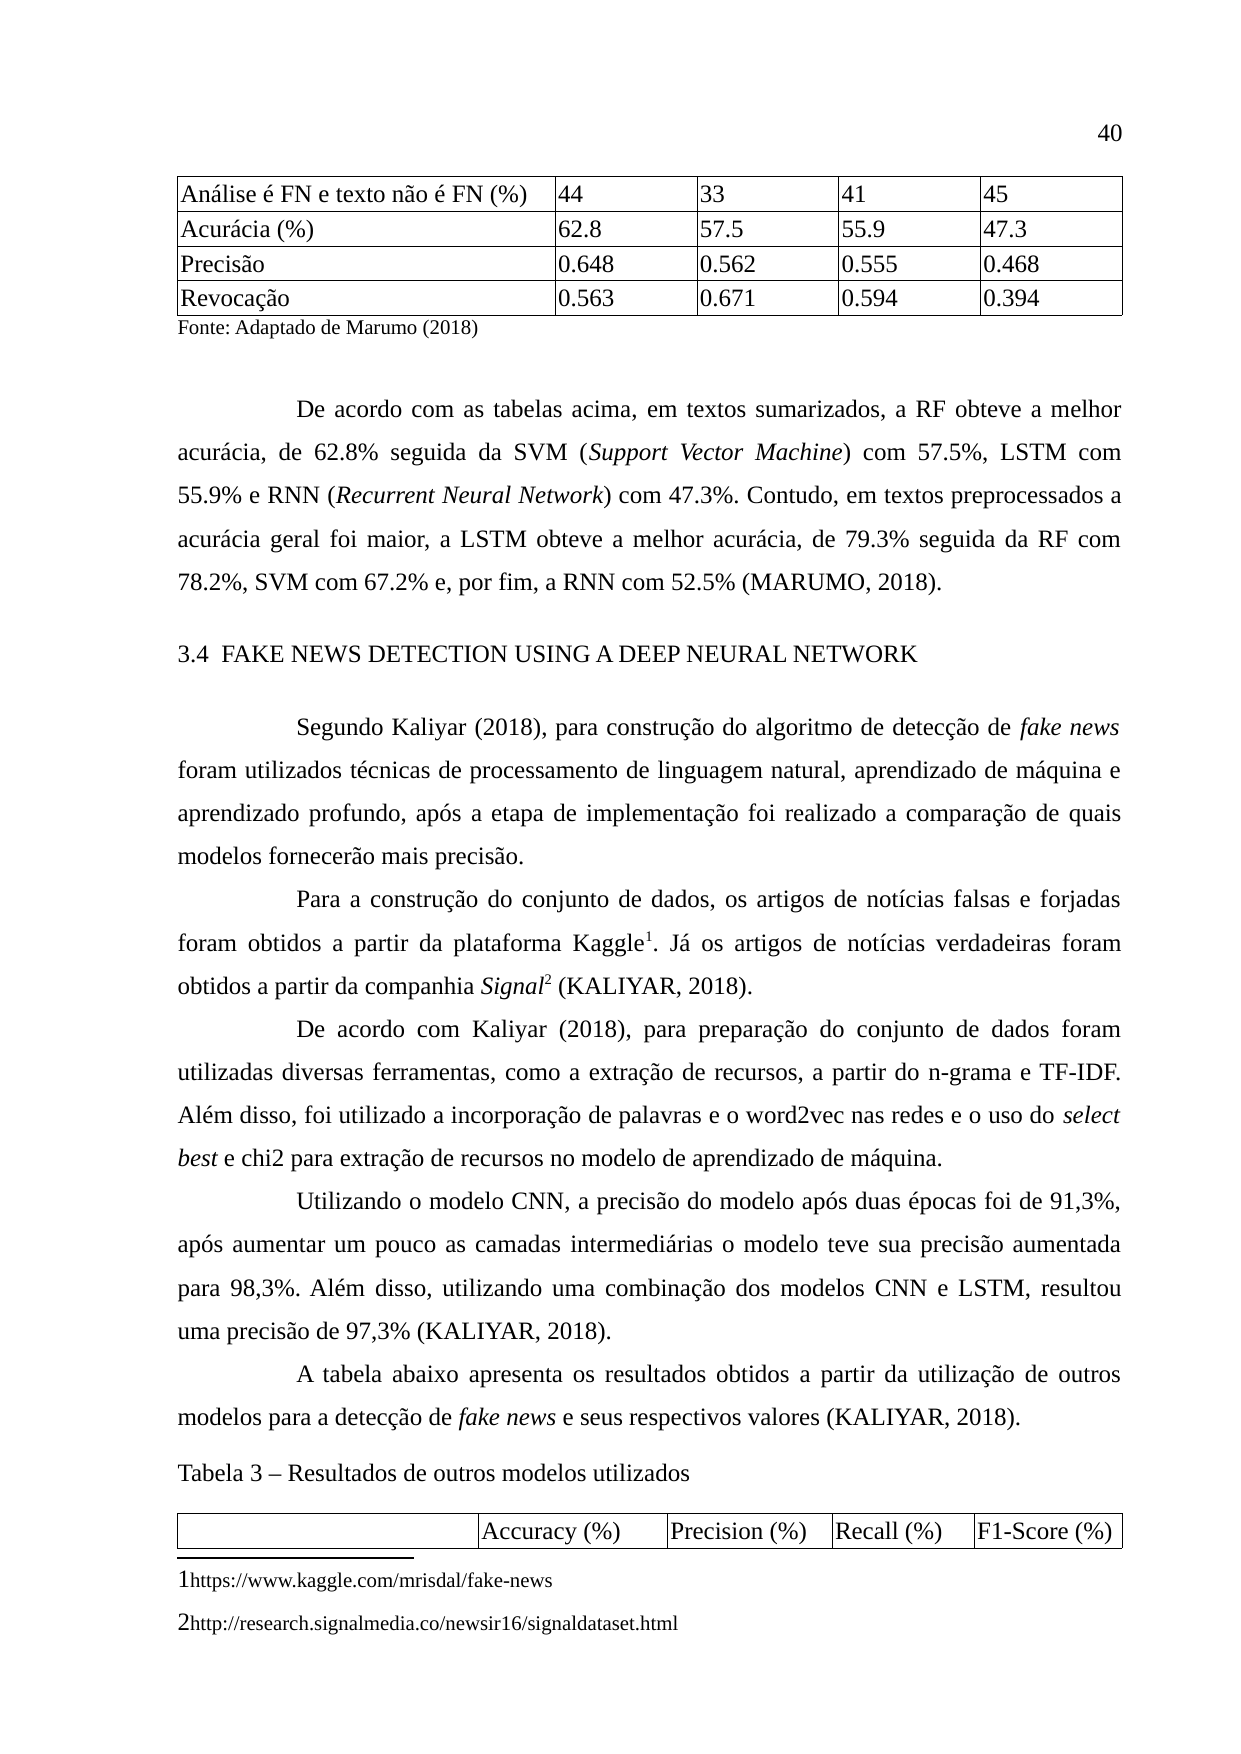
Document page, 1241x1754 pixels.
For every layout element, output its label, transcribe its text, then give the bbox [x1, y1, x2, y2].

text De acordo com Kaliyar (2018), para preparação do conjunto de dados foram utilizadas diversas ferramentas, como a extração de recursos, a partir do n-grama e TF-IDF. Além disso, foi utilizado a incorporação de palavras e o word2vec nas redes e o uso do select best e chi2 para extração de recursos no modelo de aprendizado de máquina. [177, 1014, 1122, 1172]
table_cell 0.594 [839, 281, 980, 315]
table_header Accuracy (%) [479, 1514, 667, 1548]
text A tabela abaixo apresenta os resultados obtidos a partir da utilização de outros modelos para a detecção de fake news e seus respectivos valores (KALIYAR, 2018). [177, 1359, 1122, 1431]
table_cell 0.468 [981, 247, 1122, 280]
table_cell 57.5 [698, 212, 838, 246]
table_header [178, 1514, 478, 1548]
table_cell 44 [556, 177, 697, 211]
text De acordo com as tabelas acima, em textos sumarizados, a RF obteve a melhor acurácia, de 62.8% seguida da SVM (Support Vector Machine) com 57.5%, LSTM com 55.9% e RNN (Recurrent Neural Network) com 47.3%. Contudo, em textos preprocessados a acurácia geral foi maior, a LSTM obteve a melhor acurácia, de 79.3% seguida da RF com 78.2%, SVM com 67.2% e, por fim, a RNN com 52.5% (MARUMO, 2018). [177, 394, 1122, 596]
table_cell 0.394 [981, 281, 1122, 315]
table_cell 33 [698, 177, 838, 211]
table_cell 0.648 [556, 247, 697, 280]
table_cell 47.3 [981, 212, 1122, 246]
table_cell 41 [839, 177, 980, 211]
text Para a construção do conjunto de dados, os artigos de notícias falsas e forjadas foram obtidos a partir da plataforma Kaggle. Já os artigos de notícias verdadeiras foram obtidos a partir da companhia Signal (KALIYAR, 2018). [177, 884, 1122, 999]
table_cell 45 [981, 177, 1122, 211]
table_cell 0.671 [698, 281, 838, 315]
table_cell Análise é FN e texto não é FN (%) [178, 177, 555, 211]
table_cell Acurácia (%) [178, 212, 555, 246]
table_cell Revocação [178, 281, 555, 315]
text http://research.signalmedia.co/newsir16/signaldataset.html [177, 1607, 1122, 1636]
text Utilizando o modelo CNN, a precisão do modelo após duas épocas foi de 91,3%, após aumentar um pouco as camadas intermediárias o modelo teve sua precisão aumentada para 98,3%. Além disso, utilizando uma combinação dos modelos CNN e LSTM, resultou uma precisão de 97,3% (KALIYAR, 2018). [177, 1186, 1122, 1344]
table_header Precision (%) [668, 1514, 832, 1548]
table_cell 62.8 [556, 212, 697, 246]
text https://www.kaggle.com/mrisdal/fake-news [177, 1564, 1122, 1593]
table_cell 0.563 [556, 281, 697, 315]
table_header Recall (%) [833, 1514, 974, 1548]
subtitle FAKE NEWS DETECTION USING A DEEP NEURAL NETWORK [177, 639, 1122, 668]
text Segundo Kaliyar (2018), para construção do algoritmo de detecção de fake news foram utilizados técnicas de processamento de linguagem natural, aprendizado de máquina e aprendizado profundo, após a etapa de implementação foi realizado a comparação de quais modelos fornecerão mais precisão. [177, 712, 1122, 870]
text Fonte: Adaptado de Marumo (2018) [177, 316, 1122, 339]
table_cell Precisão [178, 247, 555, 280]
table_cell 55.9 [839, 212, 980, 246]
table_header F1-Score (%) [975, 1514, 1122, 1548]
table_cell 0.555 [839, 247, 980, 280]
text Tabela 3 – Resultados de outros modelos utilizados [177, 1458, 1122, 1486]
table_cell 0.562 [698, 247, 838, 280]
